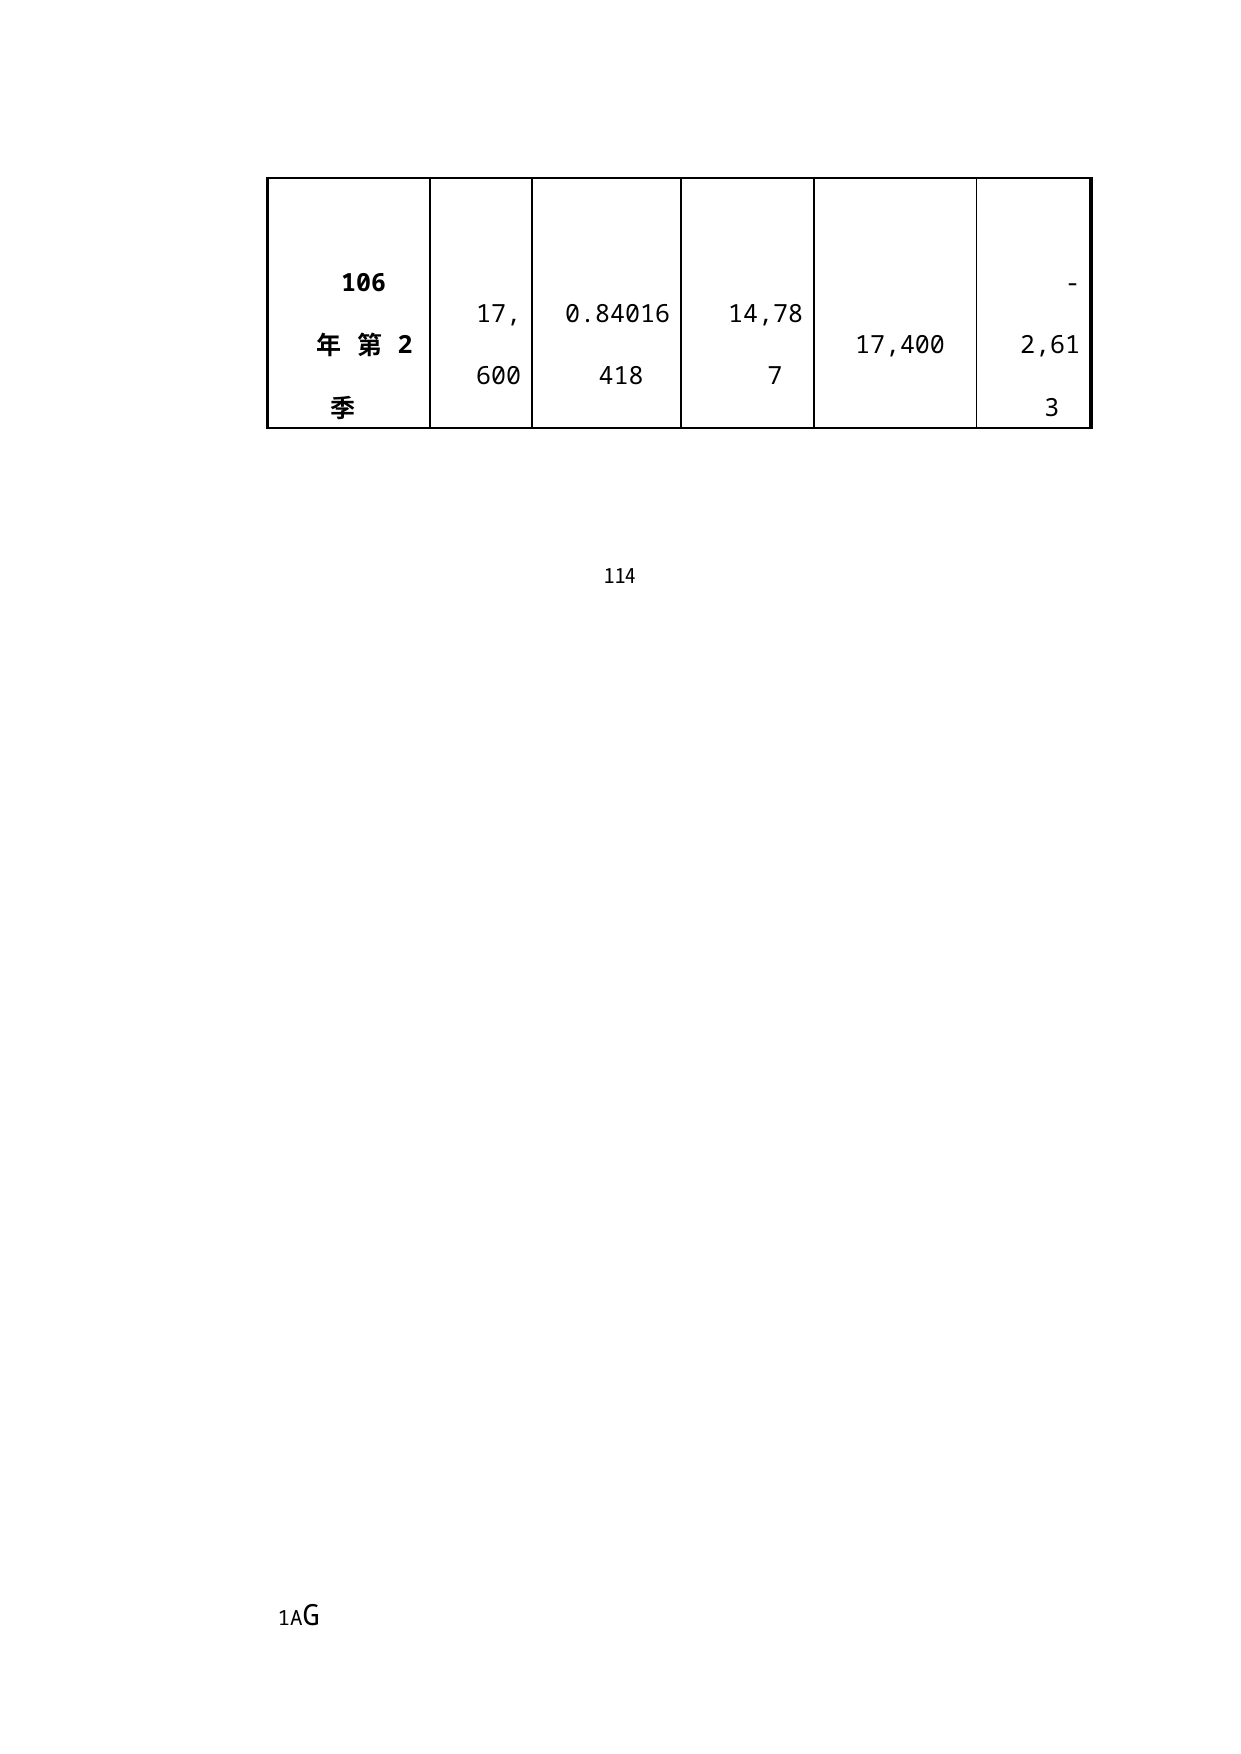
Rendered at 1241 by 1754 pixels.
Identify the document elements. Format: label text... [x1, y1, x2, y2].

table_cell 17,600 [431, 179, 531, 427]
table_cell 17,400 [815, 179, 976, 427]
table_cell 106年第2季 [269, 179, 429, 427]
table_cell -2,613 [977, 179, 1089, 427]
table_cell 14,787 [682, 179, 813, 427]
table_cell 0.84016418 [533, 179, 680, 427]
